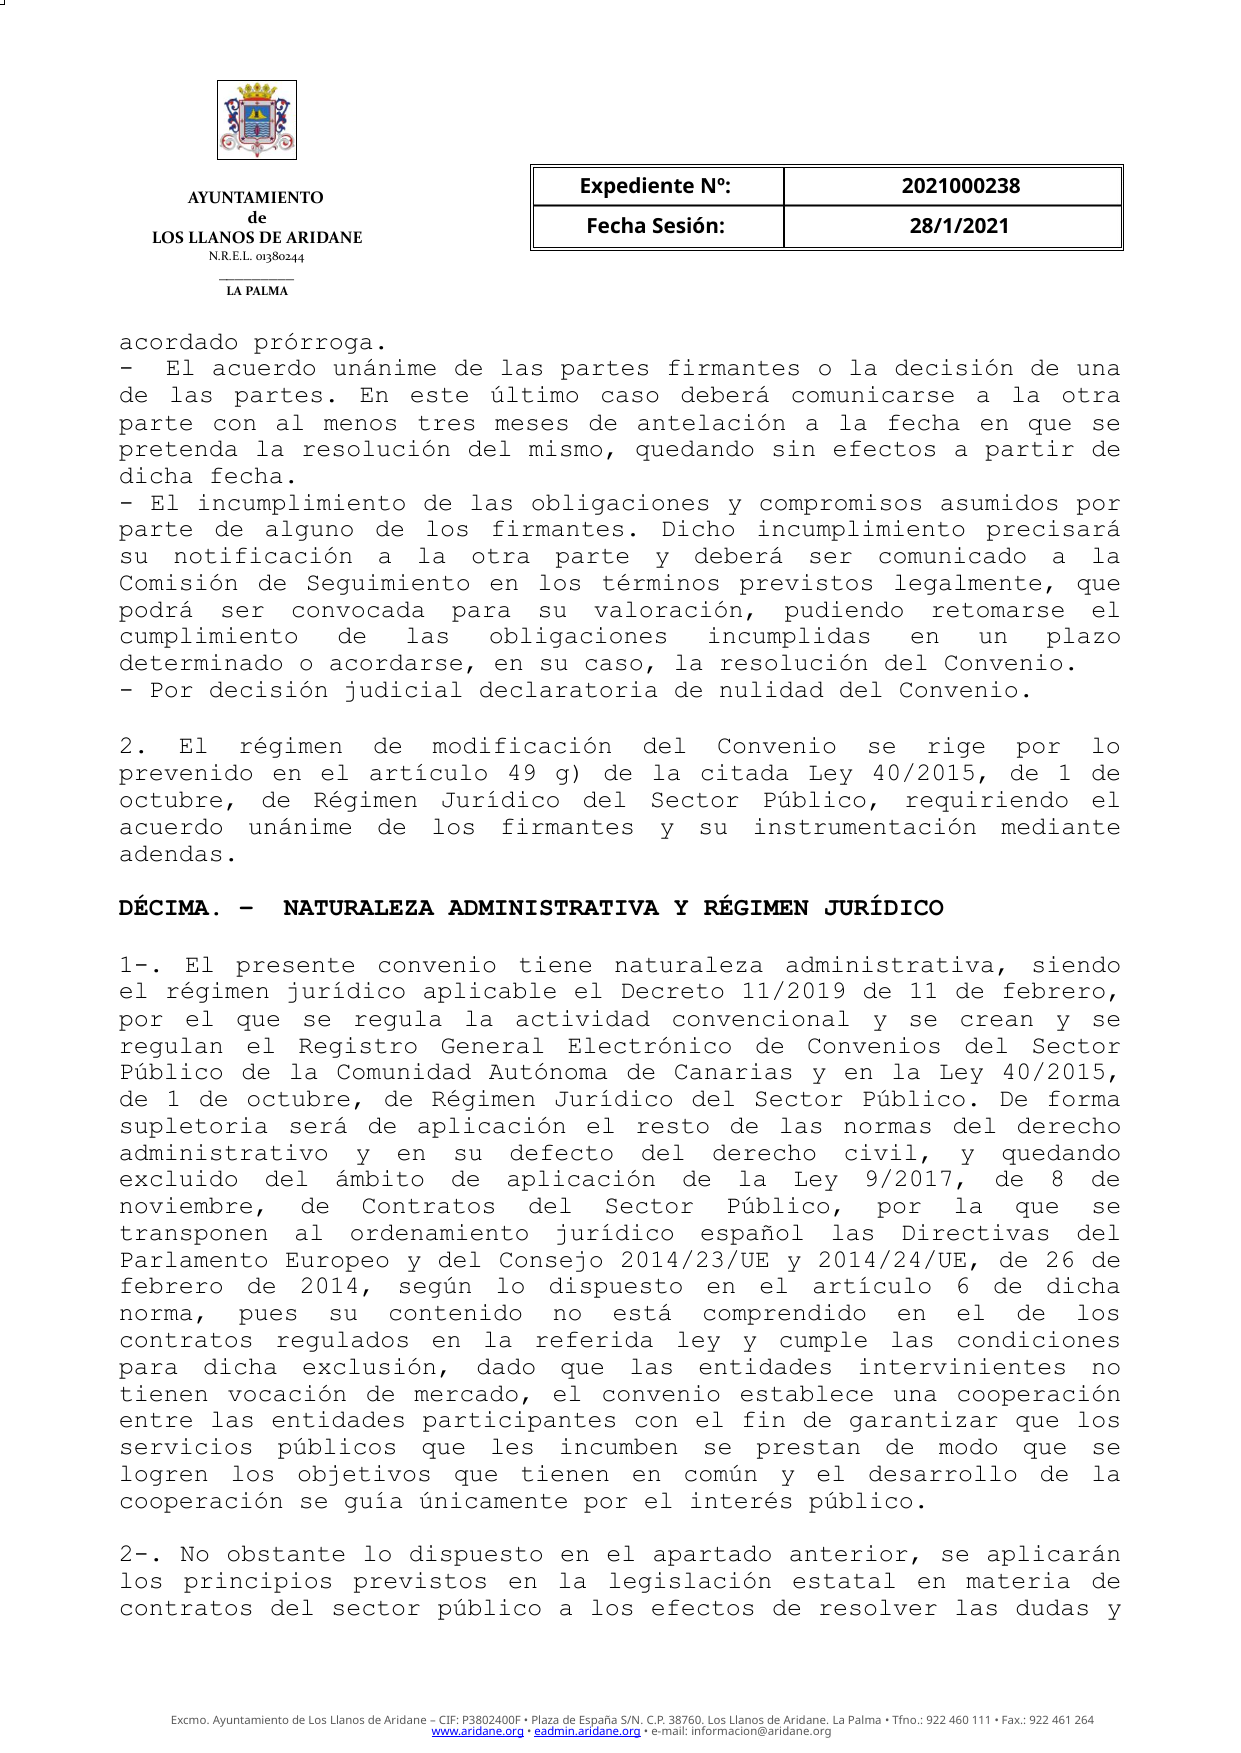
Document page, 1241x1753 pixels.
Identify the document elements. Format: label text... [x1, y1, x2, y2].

text _ [219, 266, 226, 279]
text AYUNTAMIENTO [188, 190, 387, 207]
text acordado prórroga. [119, 327, 414, 355]
text Por decisión judicial declaratoria de nulidad del Convenio. [149, 674, 1059, 703]
text Excmo. Ayuntamiento de Los Llanos de Aridane – CIF: P3802400F • Plaza de España S/N. C.P. 38760. Los Llanos de Aridane. La Palma • Tfno.: 922 460 111 • Fax.: 922 461 264 [171, 1713, 1095, 1727]
text 28/1/2021 [909, 214, 1059, 239]
text servicios públicos que les incumben se prestan de modo que se [119, 1433, 1146, 1460]
text Fecha Sesión: [586, 214, 761, 239]
text por el que se regula la actividad convencional y se crean y se [119, 1005, 1146, 1032]
text - [119, 674, 149, 703]
text cooperación se guía únicamente por el interés público. [119, 1487, 1146, 1513]
text www.aridane.org • eadmin.aridane.org • e-mail: informacion@aridane.org [431, 1724, 834, 1738]
text prevenido en el artículo 49 g) de la citada Ley 40/2015, de 1 de [119, 758, 1146, 786]
text 2021000238 [902, 173, 1059, 198]
text noviembre, de Contratos del Sector Público, por la que se [119, 1192, 1146, 1219]
text N.R.E.L. 01380244 [208, 250, 327, 262]
text el régimen jurídico aplicable el Decreto 11/2019 de 11 de febrero, [119, 976, 1146, 1005]
text su notificación a la otra parte y deberá ser comunicado a la [119, 542, 1146, 569]
text 2 [119, 731, 134, 758]
text excluido del ámbito de aplicación de la Ley 9/2017, de 8 de [119, 1165, 1146, 1192]
text de [247, 210, 387, 227]
text octubre, de Régimen Jurídico del Sector Público, requiriendo el [119, 786, 1146, 813]
text podrá ser convocada para su valoración, pudiendo retomarse el [119, 596, 1146, 622]
text 1 [119, 950, 134, 976]
text adendas. [119, 840, 1146, 866]
picture [531, 165, 1123, 250]
text contratos del sector público a los efectos de resolver las dudas y [119, 1594, 1146, 1621]
text ________ [226, 266, 317, 282]
text DÉCIMA. – NATURALEZA ADMINISTRATIVA Y RÉGIMEN JURÍDICO [119, 893, 969, 921]
text Parlamento Europeo y del Consejo 2014/23/UE y 2014/24/UE, de 26 de [119, 1246, 1146, 1272]
text -. El presente convenio tiene naturaleza administrativa, siendo [134, 950, 1146, 976]
text contratos regulados en la referida ley y cumple las condiciones [119, 1326, 1146, 1353]
text Expediente Nº: [579, 173, 761, 198]
text transponen al ordenamiento jurídico español las Directivas del [119, 1219, 1146, 1246]
text dicha fecha. [119, 462, 1146, 487]
text regulan el Registro General Electrónico de Convenios del Sector [119, 1032, 1146, 1058]
text entre las entidades participantes con el fin de garantizar que los [119, 1406, 1146, 1433]
text 2 [119, 1538, 134, 1565]
text cumplimiento de las obligaciones incumplidas en un plazo [119, 622, 1146, 649]
picture [218, 81, 296, 159]
text LA PALMA [226, 286, 317, 298]
text El acuerdo unánime de las partes firmantes o la decisión de una [166, 353, 1146, 380]
text determinado o acordarse, en su caso, la resolución del Convenio. [119, 649, 1146, 676]
text norma, pues su contenido no está comprendido en el de los [119, 1299, 1146, 1326]
text febrero de 2014, según lo dispuesto en el artículo 6 de dicha [119, 1272, 1146, 1299]
text -. No obstante lo dispuesto en el apartado anterior, se aplicarán [134, 1538, 1146, 1565]
text los principios previstos en la legislación estatal en materia de [119, 1565, 1146, 1594]
text logren los objetivos que tienen en común y el desarrollo de la [119, 1460, 1146, 1487]
text supletoria será de aplicación el resto de las normas del derecho [119, 1112, 1146, 1139]
text LOS LLANOS DE ARIDANE [152, 230, 387, 247]
text - [119, 487, 150, 514]
text acuerdo unánime de los firmantes y su instrumentación mediante [119, 813, 1146, 840]
text parte de alguno de los firmantes. Dicho incumplimiento precisará [119, 514, 1146, 542]
text _ [317, 266, 327, 282]
text . El régimen de modificación del Convenio se rige por lo [134, 731, 1146, 758]
text de las partes. En este último caso deberá comunicarse a la otra [119, 380, 1146, 408]
text - [119, 353, 159, 380]
text administrativo y en su defecto del derecho civil, y quedando [119, 1139, 1146, 1165]
text para dicha exclusión, dado que las entidades intervinientes no [119, 1353, 1146, 1380]
text de 1 de octubre, de Régimen Jurídico del Sector Público. De forma [119, 1085, 1146, 1112]
text Público de la Comunidad Autónoma de Canarias y en la Ley 40/2015, [119, 1058, 1146, 1085]
text pretenda la resolución del mismo, quedando sin efectos a partir de [119, 435, 1146, 462]
text El incumplimiento de las obligaciones y compromisos asumidos por [150, 487, 1146, 514]
text parte con al menos tres meses de antelación a la fecha en que se [119, 408, 1146, 435]
text tienen vocación de mercado, el convenio establece una cooperación [119, 1380, 1146, 1406]
text Comisión de Seguimiento en los términos previstos legalmente, que [119, 569, 1146, 596]
